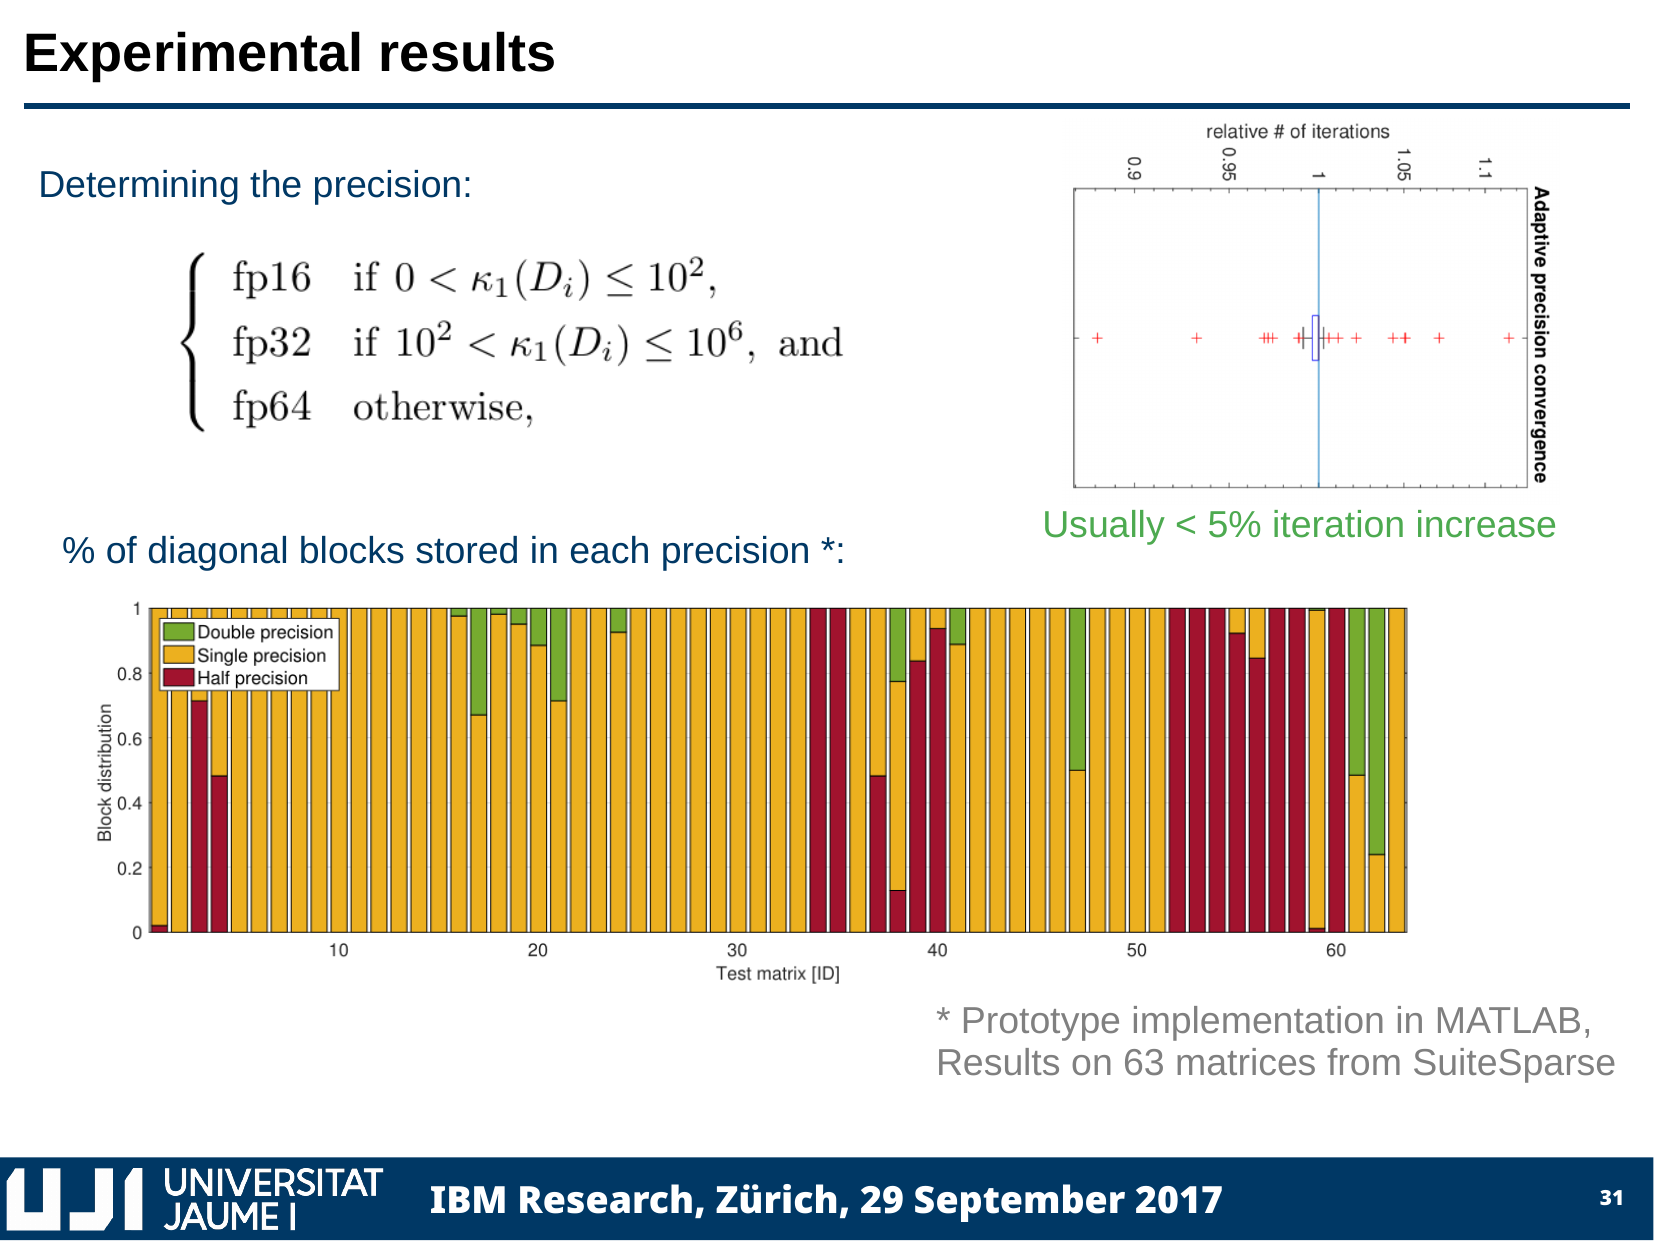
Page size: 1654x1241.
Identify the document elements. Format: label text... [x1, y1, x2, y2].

text_box % of diagonal blocks stored in each precision *: [47, 522, 861, 580]
picture [0, 1158, 390, 1241]
text_box * Prototype implementation in MATLAB, Results on 63 matrices from SuiteSparse [921, 992, 1632, 1091]
title Experimental results [23, 0, 1630, 107]
picture [153, 224, 886, 451]
text_box Determining the precision: [23, 156, 488, 214]
picture [59, 566, 1441, 999]
picture [1062, 118, 1560, 496]
text_box Usually < 5% iteration increase [1027, 496, 1595, 556]
